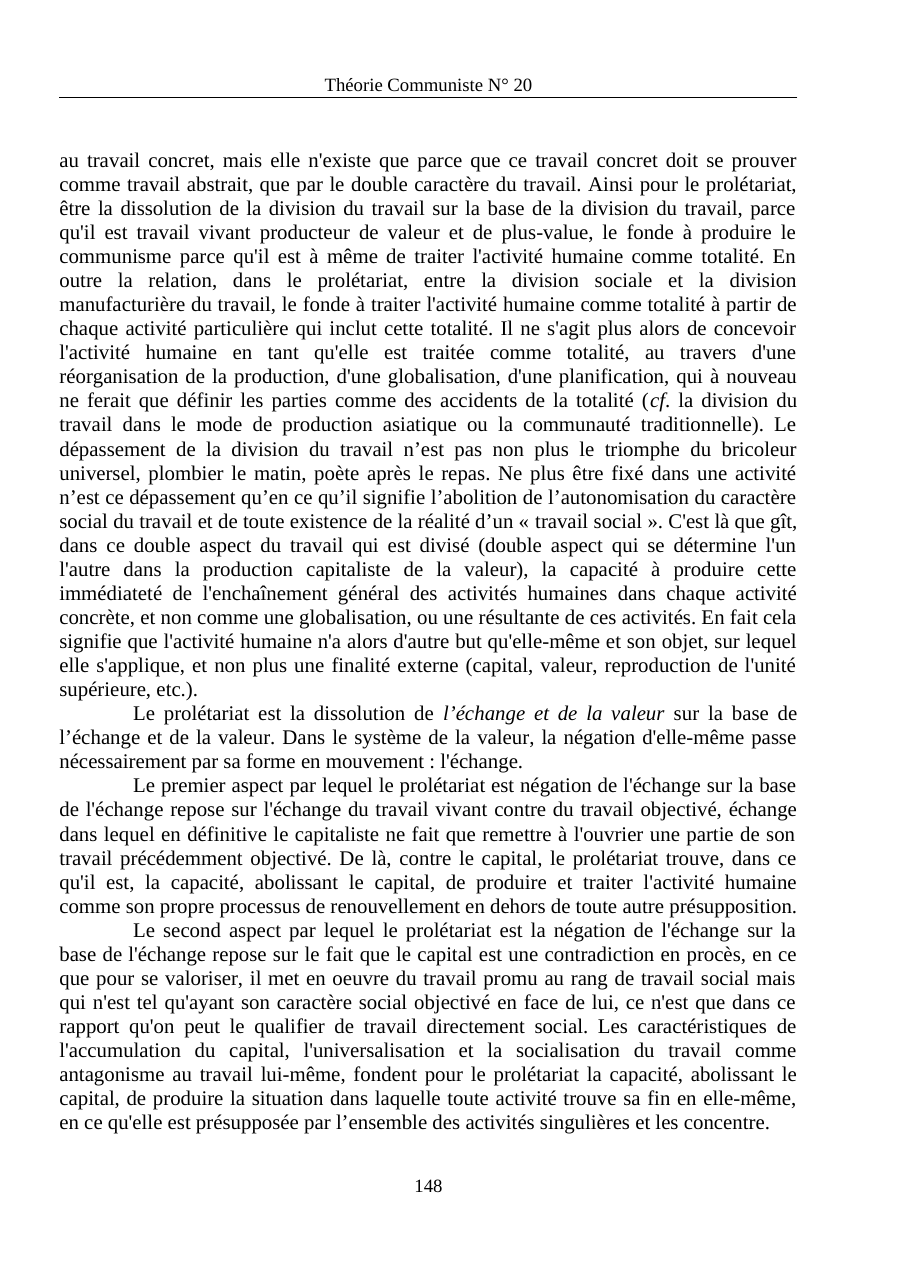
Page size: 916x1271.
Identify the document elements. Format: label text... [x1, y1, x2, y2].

text Le premier aspect par lequel le prolétariat est négation de l'échange sur la base de l'échange repose sur l'échange du travail vivant contre du travail objectivé, échange dans lequel en définitive le capitaliste ne fait que remettre à l'ouvrier une partie de son travail précédemment objectivé. De là, contre le capital, le prolétariat trouve, dans ce qu'il est, la capacité, abolissant le capital, de produire et traiter l'activité humaine comme son propre processus de renouvellement en dehors de toute autre présupposition. [59, 773, 797, 918]
text au travail concret, mais elle n'existe que parce que ce travail concret doit se prouver comme travail abstrait, que par le double caractère du travail. Ainsi pour le prolétariat, être la dissolution de la division du travail sur la base de la division du travail, parce qu'il est travail vivant producteur de valeur et de plus-value, le fonde à produire le communisme parce qu'il est à même de traiter l'activité humaine comme totalité. En outre la relation, dans le prolétariat, entre la division sociale et la division manufacturière du travail, le fonde à traiter l'activité humaine comme totalité à partir de chaque activité particulière qui inclut cette totalité. Il ne s'agit plus alors de concevoir l'activité humaine en tant qu'elle est traitée comme totalité, au travers d'une réorganisation de la production, d'une globalisation, d'une planification, qui à nouveau ne ferait que définir les parties comme des accidents de la totalité (cf. la division du travail dans le mode de production asiatique ou la communauté traditionnelle). Le dépassement de la division du travail n’est pas non plus le triomphe du bricoleur universel, plombier le matin, poète après le repas. Ne plus être fixé dans une activité n’est ce dépassement qu’en ce qu’il signifie l’abolition de l’autonomisation du caractère social du travail et de toute existence de la réalité d’un « travail social ». C'est là que gît, dans ce double aspect du travail qui est divisé (double aspect qui se détermine l'un l'autre dans la production capitaliste de la valeur), la capacité à produire cette immédiateté de l'enchaînement général des activités humaines dans chaque activité concrète, et non comme une globalisation, ou une résultante de ces activités. En fait cela signifie que l'activité humaine n'a alors d'autre but qu'elle-même et son objet, sur lequel elle s'applique, et non plus une finalité externe (capital, valeur, reproduction de l'unité supérieure, etc.). [59, 148, 797, 701]
text Le prolétariat est la dissolution de l’échange et de la valeur sur la base de l’échange et de la valeur. Dans le système de la valeur, la négation d'elle-même passe nécessairement par sa forme en mouvement : l'échange. [59, 701, 797, 773]
text Le second aspect par lequel le prolétariat est la négation de l'échange sur la base de l'échange repose sur le fait que le capital est une contradiction en procès, en ce que pour se valoriser, il met en oeuvre du travail promu au rang de travail social mais qui n'est tel qu'ayant son caractère social objectivé en face de lui, ce n'est que dans ce rapport qu'on peut le qualifier de travail directement social. Les caractéristiques de l'accumulation du capital, l'universalisation et la socialisation du travail comme antagonisme au travail lui-même, fondent pour le prolétariat la capacité, abolissant le capital, de produire la situation dans laquelle toute activité trouve sa fin en elle-même, en ce qu'elle est présupposée par l’ensemble des activités singulières et les concentre. [59, 918, 797, 1134]
